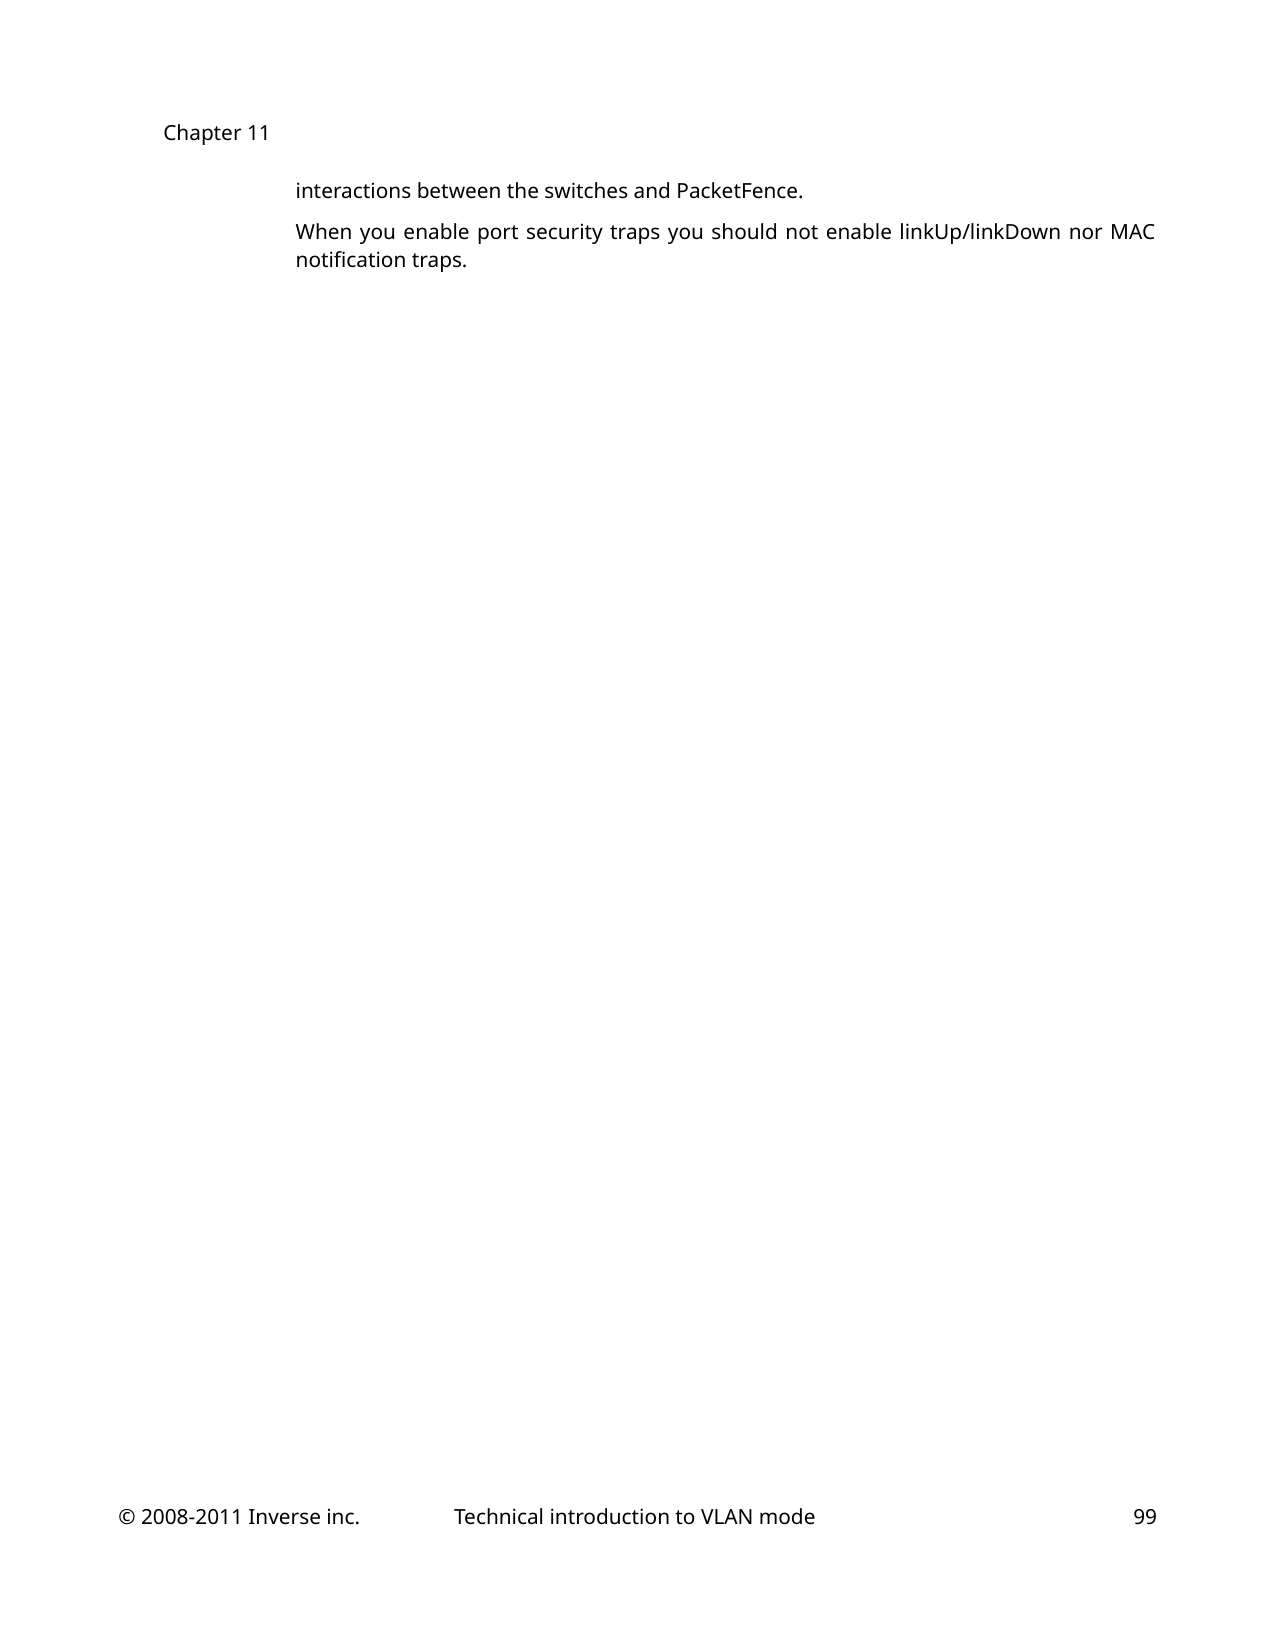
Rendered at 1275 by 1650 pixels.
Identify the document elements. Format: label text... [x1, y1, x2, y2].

text interactions between the switches and PacketFence. [295, 176, 1157, 204]
text When you enable port security traps you should not enable linkUp/linkDown nor MAC notification traps. [295, 217, 1157, 274]
